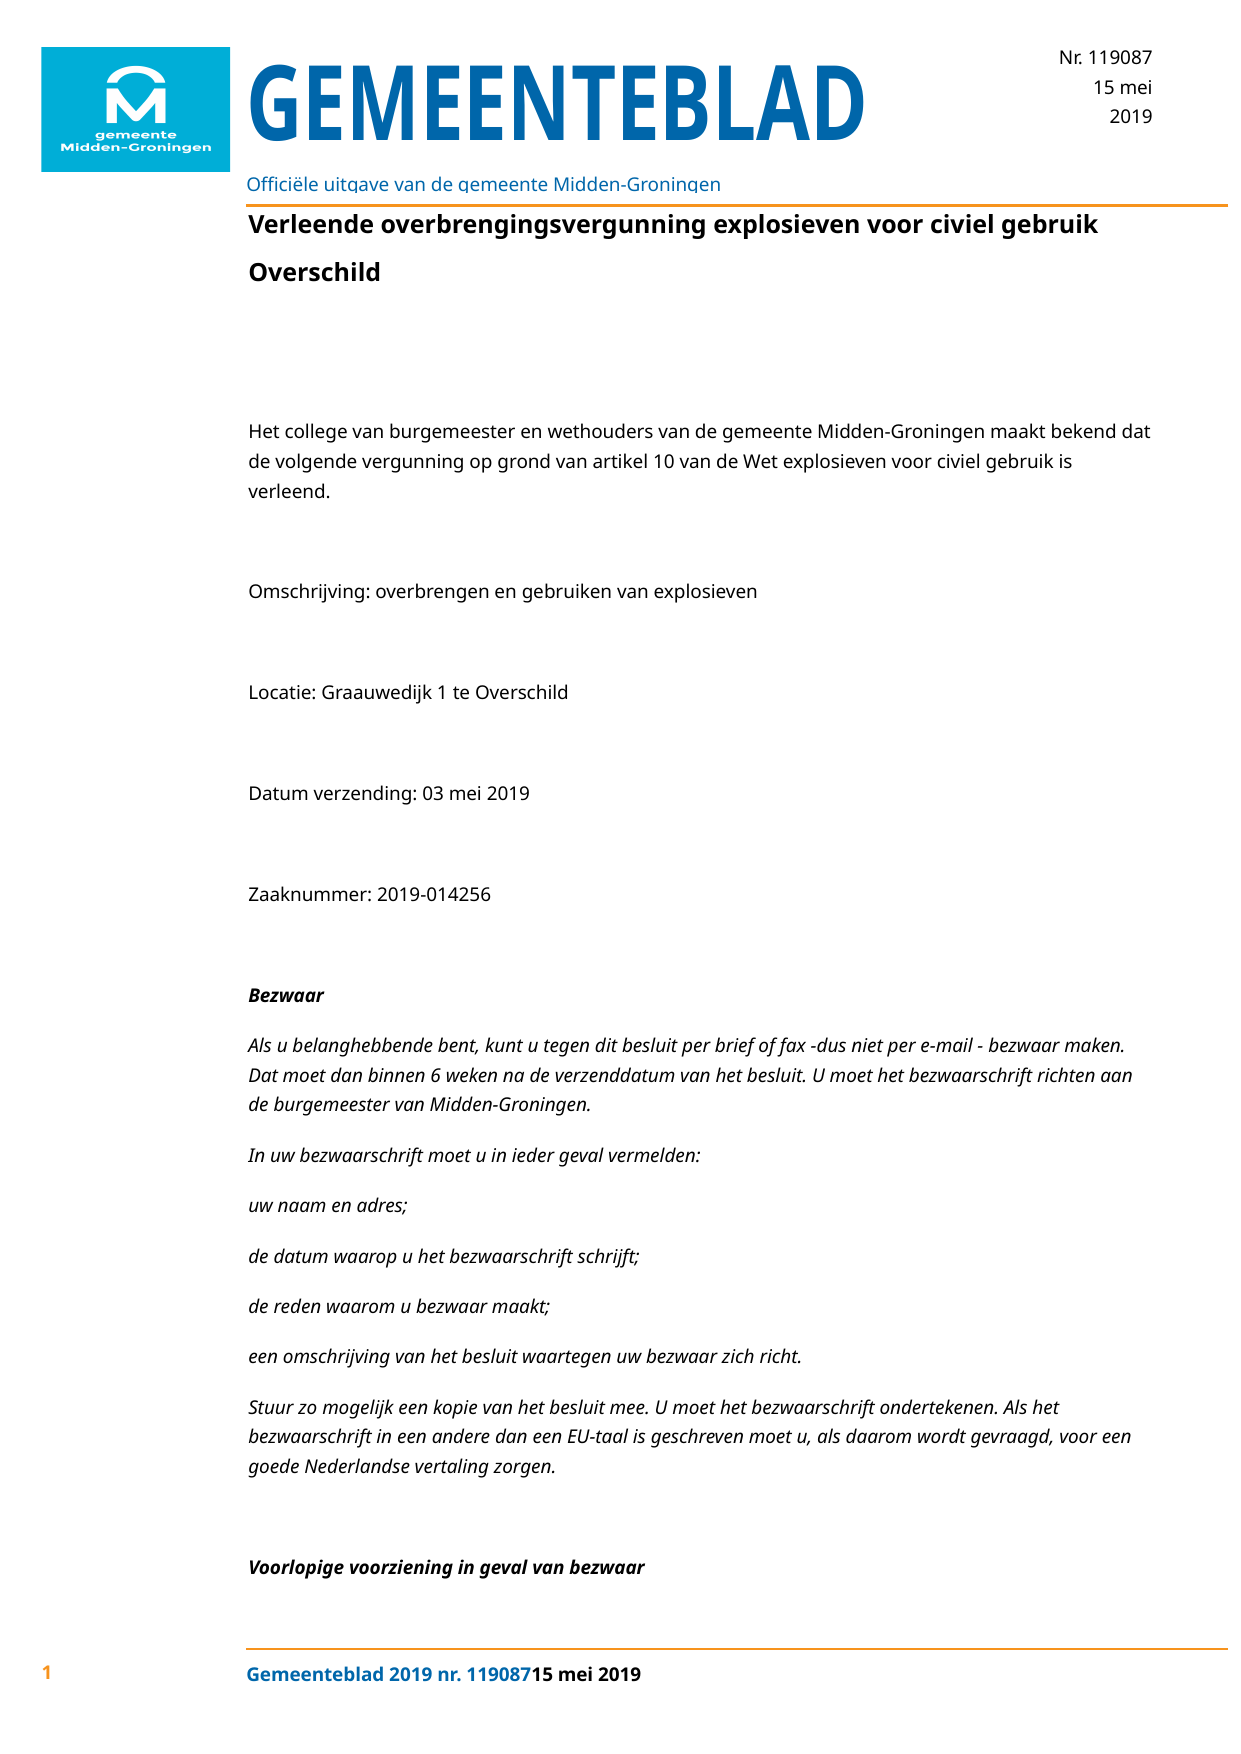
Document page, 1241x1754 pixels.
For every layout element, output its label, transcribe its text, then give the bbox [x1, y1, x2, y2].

text de datum waarop u het bezwaarschrift schrijft; [248, 1243, 1152, 1269]
text de reden waarom u bezwaar maakt; [248, 1293, 1152, 1319]
text Omschrijving: overbrengen en gebruiken van explosieven [248, 579, 1152, 604]
text Datum verzending: 03 mei 2019 [248, 780, 1152, 806]
picture [108, 66, 164, 82]
picture [184, 146, 190, 153]
text In uw bezwaarschrift moet u in ieder geval vermelden: [248, 1142, 1152, 1168]
text Voorlopige voorziening in geval van bezwaar [248, 1554, 1152, 1580]
text Stuur zo mogelijk een kopie van het besluit mee. U moet het bezwaarschrift ondertekenen. Als het bezwaarschrift in een andere dan een EU-taal is geschreven moet u, als daarom wordt gevraagd, voor een goede Nederlandse vertaling zorgen. [248, 1394, 1152, 1479]
text Als u belanghebbende bent, kunt u tegen dit besluit per brief of fax -dus niet per e-mail - bezwaar maken. Dat moet dan binnen 6 weken na de verzenddatum van het besluit. U moet het bezwaarschrift richten aan de burgemeester van Midden-Groningen. [248, 1032, 1152, 1117]
text Locatie: Graauwedijk 1 te Overschild [248, 679, 1152, 705]
text Zaaknummer: 2019-014256 [248, 881, 1152, 907]
text Verleende overbrengingsvergunning explosieven voor civiel gebruik Overschild [248, 207, 1152, 288]
text Bezwaar [248, 982, 1152, 1008]
text een omschrijving van het besluit waartegen uw bezwaar zich richt. [248, 1344, 1152, 1369]
text uw naam en adres; [248, 1192, 1152, 1218]
text Het college van burgemeester en wethouders van de gemeente Midden-Groningen maakt bekend dat de volgende vergunning op grond van artikel 10 van de Wet explosieven voor civiel gebruik is verleend. [248, 419, 1152, 504]
picture [107, 89, 165, 122]
